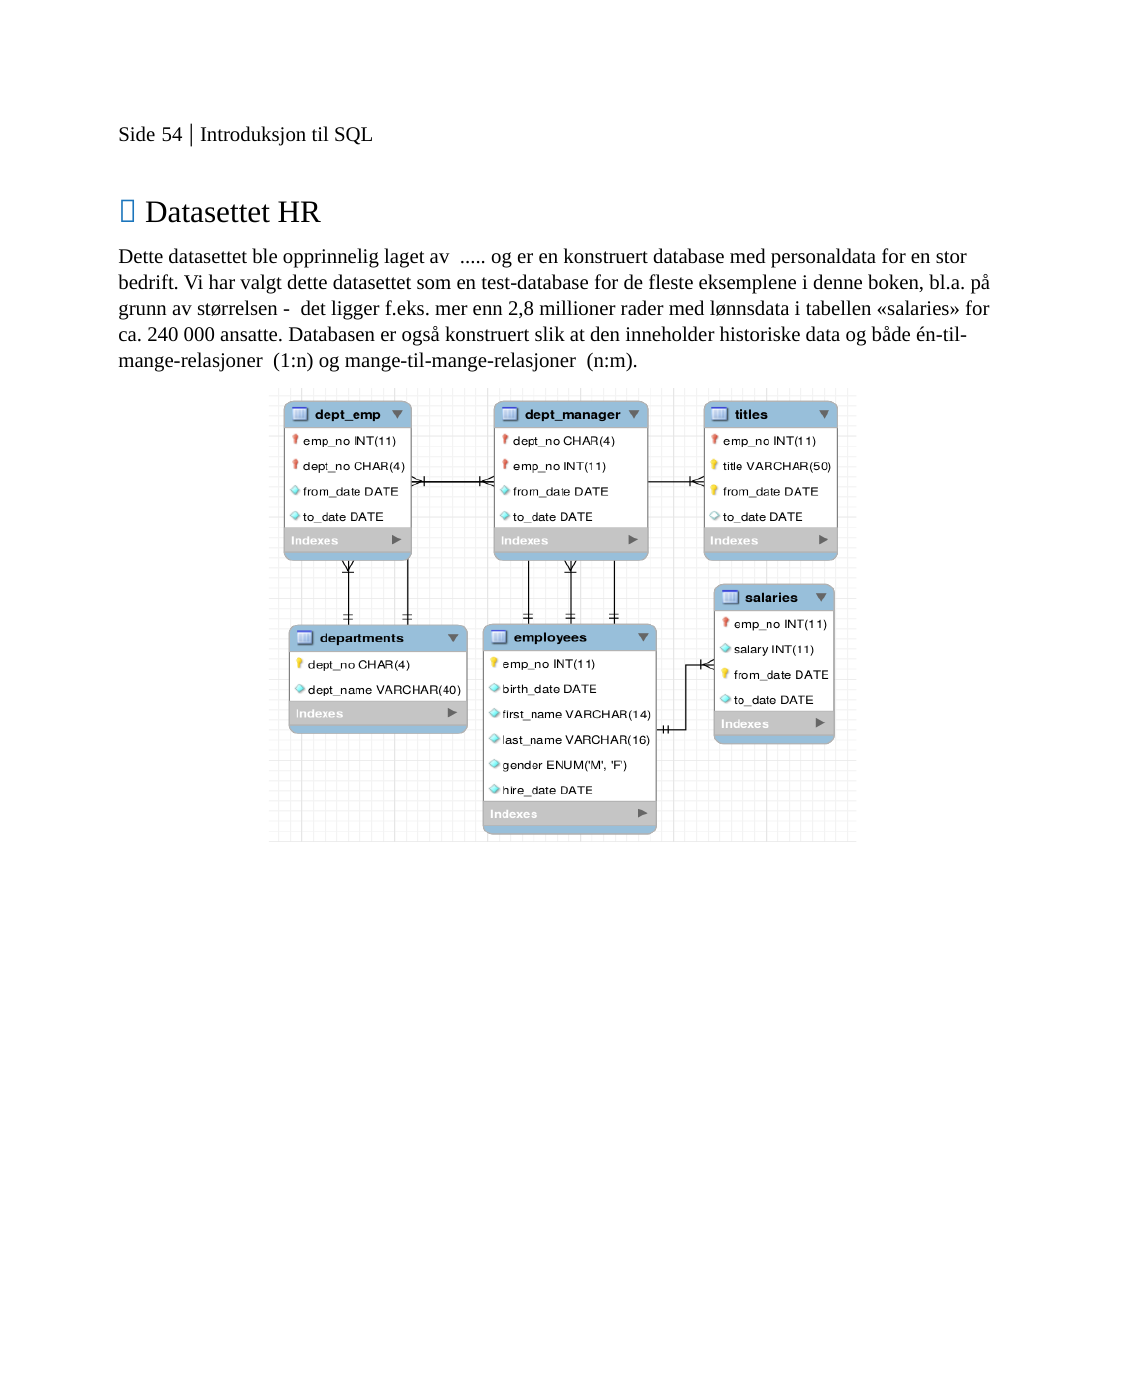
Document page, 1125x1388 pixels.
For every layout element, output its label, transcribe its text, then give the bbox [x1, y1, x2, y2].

text Dette datasettet ble opprinnelig laget av ..... og er en konstruert database med personaldata for en stor bedrift. Vi har valgt dette datasettet som en test-database for de fleste eksemplene i denne boken, bl.a. på grunn av størrelsen - det ligger f.eks. mer enn 2,8 millioner rader med lønnsdata i tabellen «salaries» for ca. 240 000 ansatte. Databasen er også konstruert slik at den inneholder historiske data og både én-til-mange-relasjoner (1:n) og mange-til-mange-relasjoner (n:m). [118, 244, 1007, 372]
subtitle  Datasettet HR [118, 189, 1007, 231]
picture [268, 388, 857, 842]
